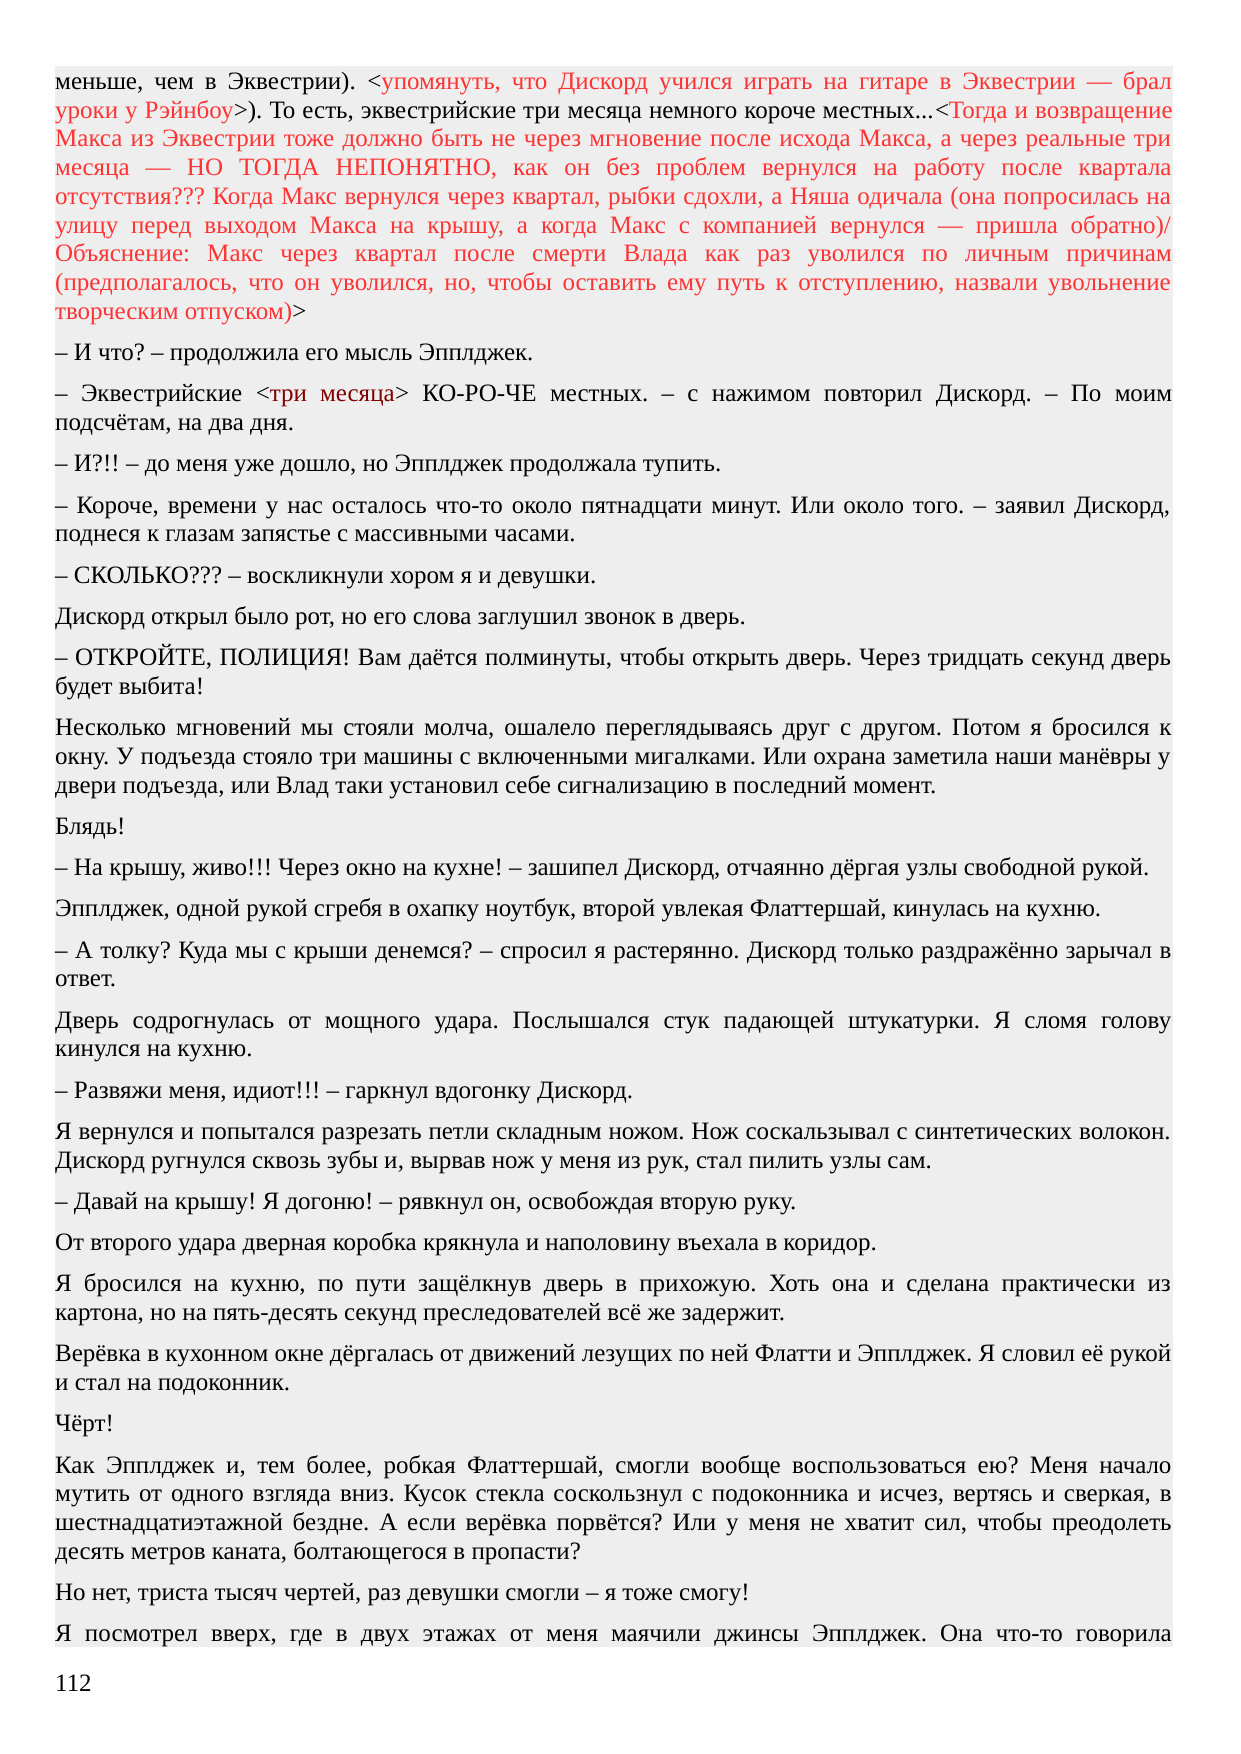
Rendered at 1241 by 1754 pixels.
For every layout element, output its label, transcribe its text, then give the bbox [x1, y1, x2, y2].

text – И что? – продолжила его мысль Эпплджек. [55, 337, 1173, 366]
text Дверь содрогнулась от мощного удара. Послышался стук падающей штукатурки. Я сломя голову кинулся на кухню. [55, 1005, 1173, 1062]
text – Эквестрийские <три месяца> КО-РО-ЧЕ местных. – с нажимом повторил Дискорд. – По моим подсчётам, на два дня. [55, 378, 1173, 436]
text Эпплджек, одной рукой сгребя в охапку ноутбук, второй увлекая Флаттершай, кинулась на кухню. [55, 893, 1173, 922]
text – Давай на крышу! Я догоню! – рявкнул он, освобождая вторую руку. [55, 1186, 1173, 1215]
text – СКОЛЬКО??? – воскликнули хором я и девушки. [55, 560, 1173, 588]
text Дискорд открыл было рот, но его слова заглушил звонок в дверь. [55, 601, 1173, 630]
text меньше, чем в Эквестрии). <упомянуть, что Дискорд учился играть на гитаре в Эквестрии — брал уроки у Рэйнбоу>). То есть, эквестрийские три месяца немного короче местных...<Тогда и возвращение Макса из Эквестрии тоже должно быть не через мгновение после исхода Макса, а через реальные три месяца — НО ТОГДА НЕПОНЯТНО, как он без проблем вернулся на работу после квартала отсутствия??? Когда Макс вернулся через квартал, рыбки сдохли, а Няша одичала (она попросилась на улицу перед выходом Макса на крышу, а когда Макс с компанией вернулся — пришла обратно)/ Объяснение: Макс через квартал после смерти Влада как раз уволился по личным причинам (предполагалось, что он уволился, но, чтобы оставить ему путь к отступлению, назвали увольнение творческим отпуском)> [55, 66, 1173, 325]
text Я вернулся и попытался разрезать петли складным ножом. Нож соскальзывал с синтетических волокон. Дискорд ругнулся сквозь зубы и, вырвав нож у меня из рук, стал пилить узлы сам. [55, 1116, 1173, 1173]
text От второго удара дверная коробка крякнула и наполовину въехала в коридор. [55, 1227, 1173, 1256]
text Я посмотрел вверх, где в двух этажах от меня маячили джинсы Эпплджек. Она что-то говорила [55, 1618, 1173, 1647]
text Но нет, триста тысяч чертей, раз девушки смогли – я тоже смогу! [55, 1577, 1173, 1606]
text Я бросился на кухню, по пути защёлкнув дверь в прихожую. Хоть она и сделана практически из картона, но на пять-десять секунд преследователей всё же задержит. [55, 1268, 1173, 1326]
text – И?!! – до меня уже дошло, но Эпплджек продолжала тупить. [55, 448, 1173, 477]
text Несколько мгновений мы стояли молча, ошалело переглядываясь друг с другом. Потом я бросился к окну. У подъезда стояло три машины с включенными мигалками. Или охрана заметила наши манёвры у двери подъезда, или Влад таки установил себе сигнализацию в последний момент. [55, 712, 1173, 798]
text Чёрт! [55, 1408, 1173, 1437]
text – Развяжи меня, идиот!!! – гаркнул вдогонку Дискорд. [55, 1075, 1173, 1103]
text – Короче, времени у нас осталось что-то около пятнадцати минут. Или около того. – заявил Дискорд, поднеся к глазам запястье с массивными часами. [55, 490, 1173, 547]
text Блядь! [55, 811, 1173, 840]
text – А толку? Куда мы с крыши денемся? – спросил я растерянно. Дискорд только раздражённо зарычал в ответ. [55, 935, 1173, 992]
text Верёвка в кухонном окне дёргалась от движений лезущих по ней Флатти и Эпплджек. Я словил её рукой и стал на подоконник. [55, 1338, 1173, 1396]
text Как Эпплджек и, тем более, робкая Флаттершай, смогли вообще воспользоваться ею? Меня начало мутить от одного взгляда вниз. Кусок стекла соскользнул с подоконника и исчез, вертясь и сверкая, в шестнадцатиэтажной бездне. А если верёвка порвётся? Или у меня не хватит сил, чтобы преодолеть десять метров каната, болтающегося в пропасти? [55, 1450, 1173, 1565]
text – ОТКРОЙТЕ, ПОЛИЦИЯ! Вам даётся полминуты, чтобы открыть дверь. Через тридцать секунд дверь будет выбита! [55, 642, 1173, 700]
text – На крышу, живо!!! Через окно на кухне! – зашипел Дискорд, отчаянно дёргая узлы свободной рукой. [55, 852, 1173, 881]
